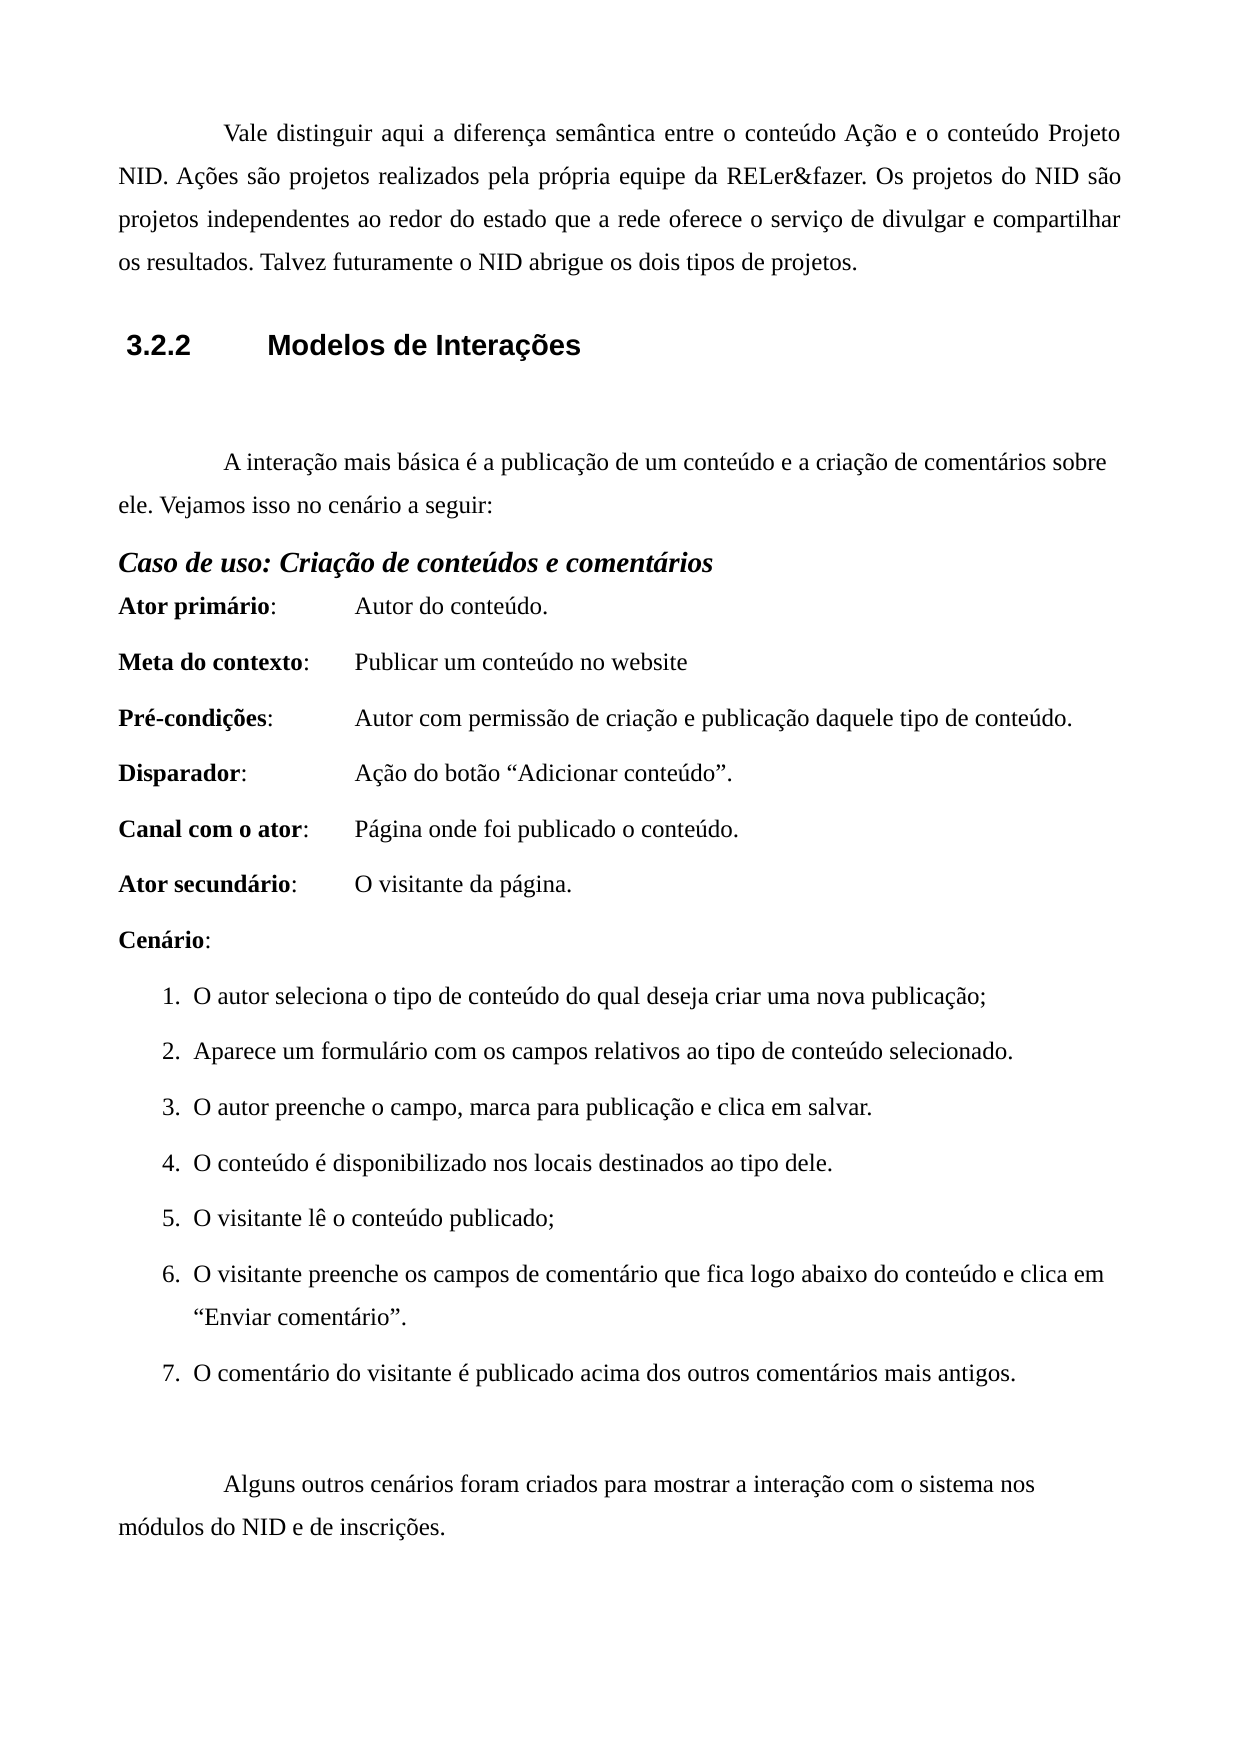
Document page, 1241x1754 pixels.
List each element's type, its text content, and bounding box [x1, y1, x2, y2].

text Ator secundário: O visitante da página. [118, 869, 1122, 898]
list O autor seleciona o tipo de conteúdo do qual deseja criar uma nova publicação; [156, 981, 1122, 1009]
text Cenário: [118, 925, 1122, 954]
text Ator primário: Autor do conteúdo. [118, 591, 1122, 620]
text Pré-condições: Autor com permissão de criação e publicação daquele tipo de conteúdo. [118, 703, 1122, 731]
text Vale distinguir aqui a diferença semântica entre o conteúdo Ação e o conteúdo Projeto NID. Ações são projetos realizados pela própria equipe da RELer&fazer. Os projetos do NID são projetos independentes ao redor do estado que a rede oferece o serviço de divulgar e compartilhar os resultados. Talvez futuramente o NID abrigue os dois tipos de projetos. [118, 118, 1122, 276]
text Meta do contexto: Publicar um conteúdo no website [118, 647, 1122, 676]
list O conteúdo é disponibilizado nos locais destinados ao tipo dele. [156, 1148, 1122, 1176]
list O autor preenche o campo, marca para publicação e clica em salvar. [156, 1092, 1122, 1121]
list O visitante lê o conteúdo publicado; [156, 1203, 1122, 1232]
text Alguns outros cenários foram criados para mostrar a interação com o sistema nos módulos do NID e de inscrições. [118, 1469, 1122, 1541]
subtitle Modelos de Interações [118, 328, 1122, 362]
text Caso de uso: Criação de conteúdos e comentários [118, 545, 1122, 579]
list Aparece um formulário com os campos relativos ao tipo de conteúdo selecionado. [156, 1036, 1122, 1065]
text Disparador: Ação do botão “Adicionar conteúdo”. [118, 758, 1122, 787]
list O visitante preenche os campos de comentário que fica logo abaixo do conteúdo e clica em “Enviar comentário”. [156, 1259, 1122, 1331]
list O comentário do visitante é publicado acima dos outros comentários mais antigos. [156, 1358, 1122, 1386]
text A interação mais básica é a publicação de um conteúdo e a criação de comentários sobre ele. Vejamos isso no cenário a seguir: [118, 447, 1122, 518]
text Canal com o ator: Página onde foi publicado o conteúdo. [118, 814, 1122, 843]
